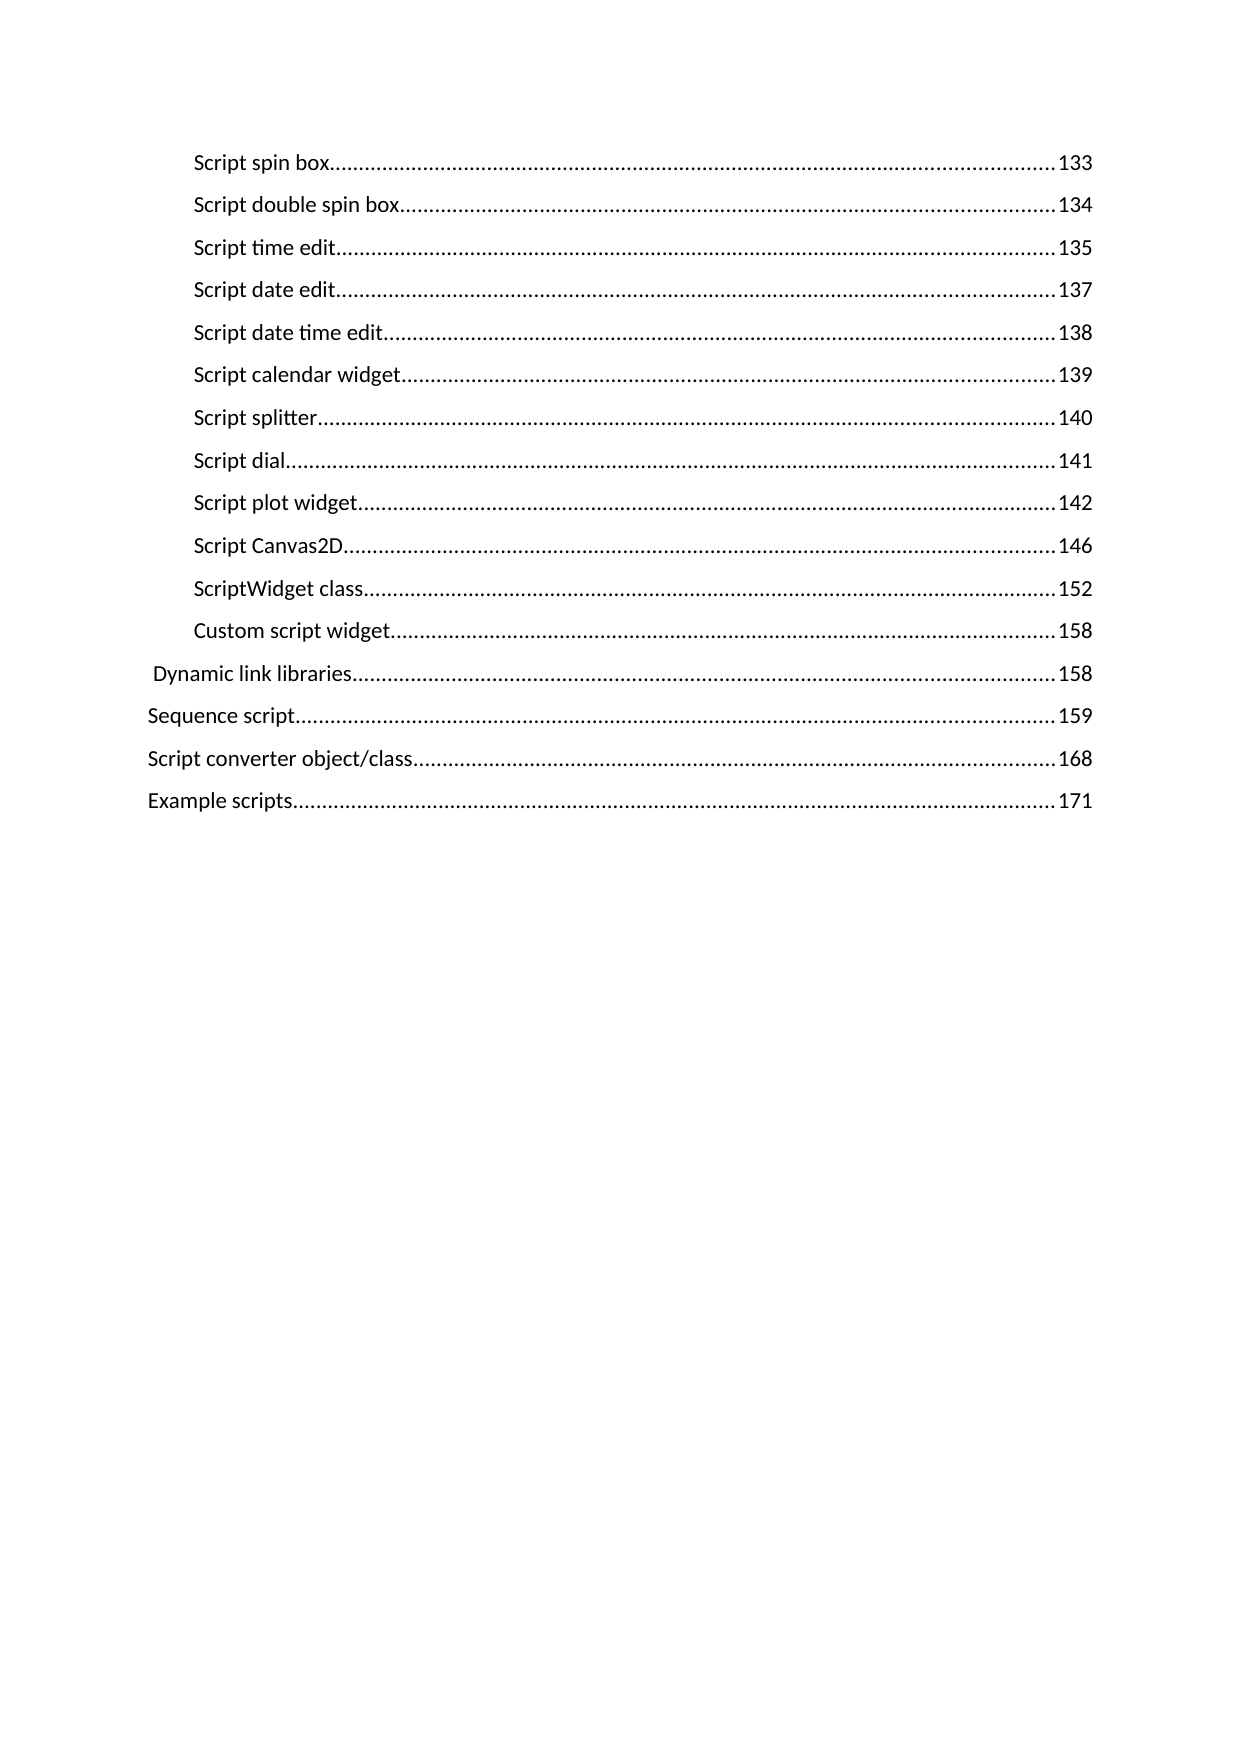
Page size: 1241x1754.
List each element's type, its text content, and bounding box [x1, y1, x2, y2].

text Sequence script 159 [148, 701, 1093, 729]
text Dynamic link libraries 158 [153, 659, 1093, 687]
text Script date time edit 138 [193, 318, 1093, 346]
text Script double spin box 134 [193, 190, 1093, 218]
text Script converter object/class 168 [148, 744, 1093, 772]
text Script calendar widget 139 [193, 361, 1093, 389]
text Script time edit 135 [193, 233, 1093, 261]
text Script date edit 137 [193, 275, 1093, 303]
text Custom script widget 158 [193, 616, 1093, 644]
text Script dial 141 [193, 446, 1093, 474]
text Script spin box 133 [193, 148, 1093, 176]
text Example scripts 171 [148, 787, 1093, 815]
text Script splitter 140 [193, 403, 1093, 431]
text Script Canvas2D 146 [193, 531, 1093, 559]
text ScriptWidget class 152 [193, 574, 1093, 602]
text Script plot widget 142 [193, 488, 1093, 516]
